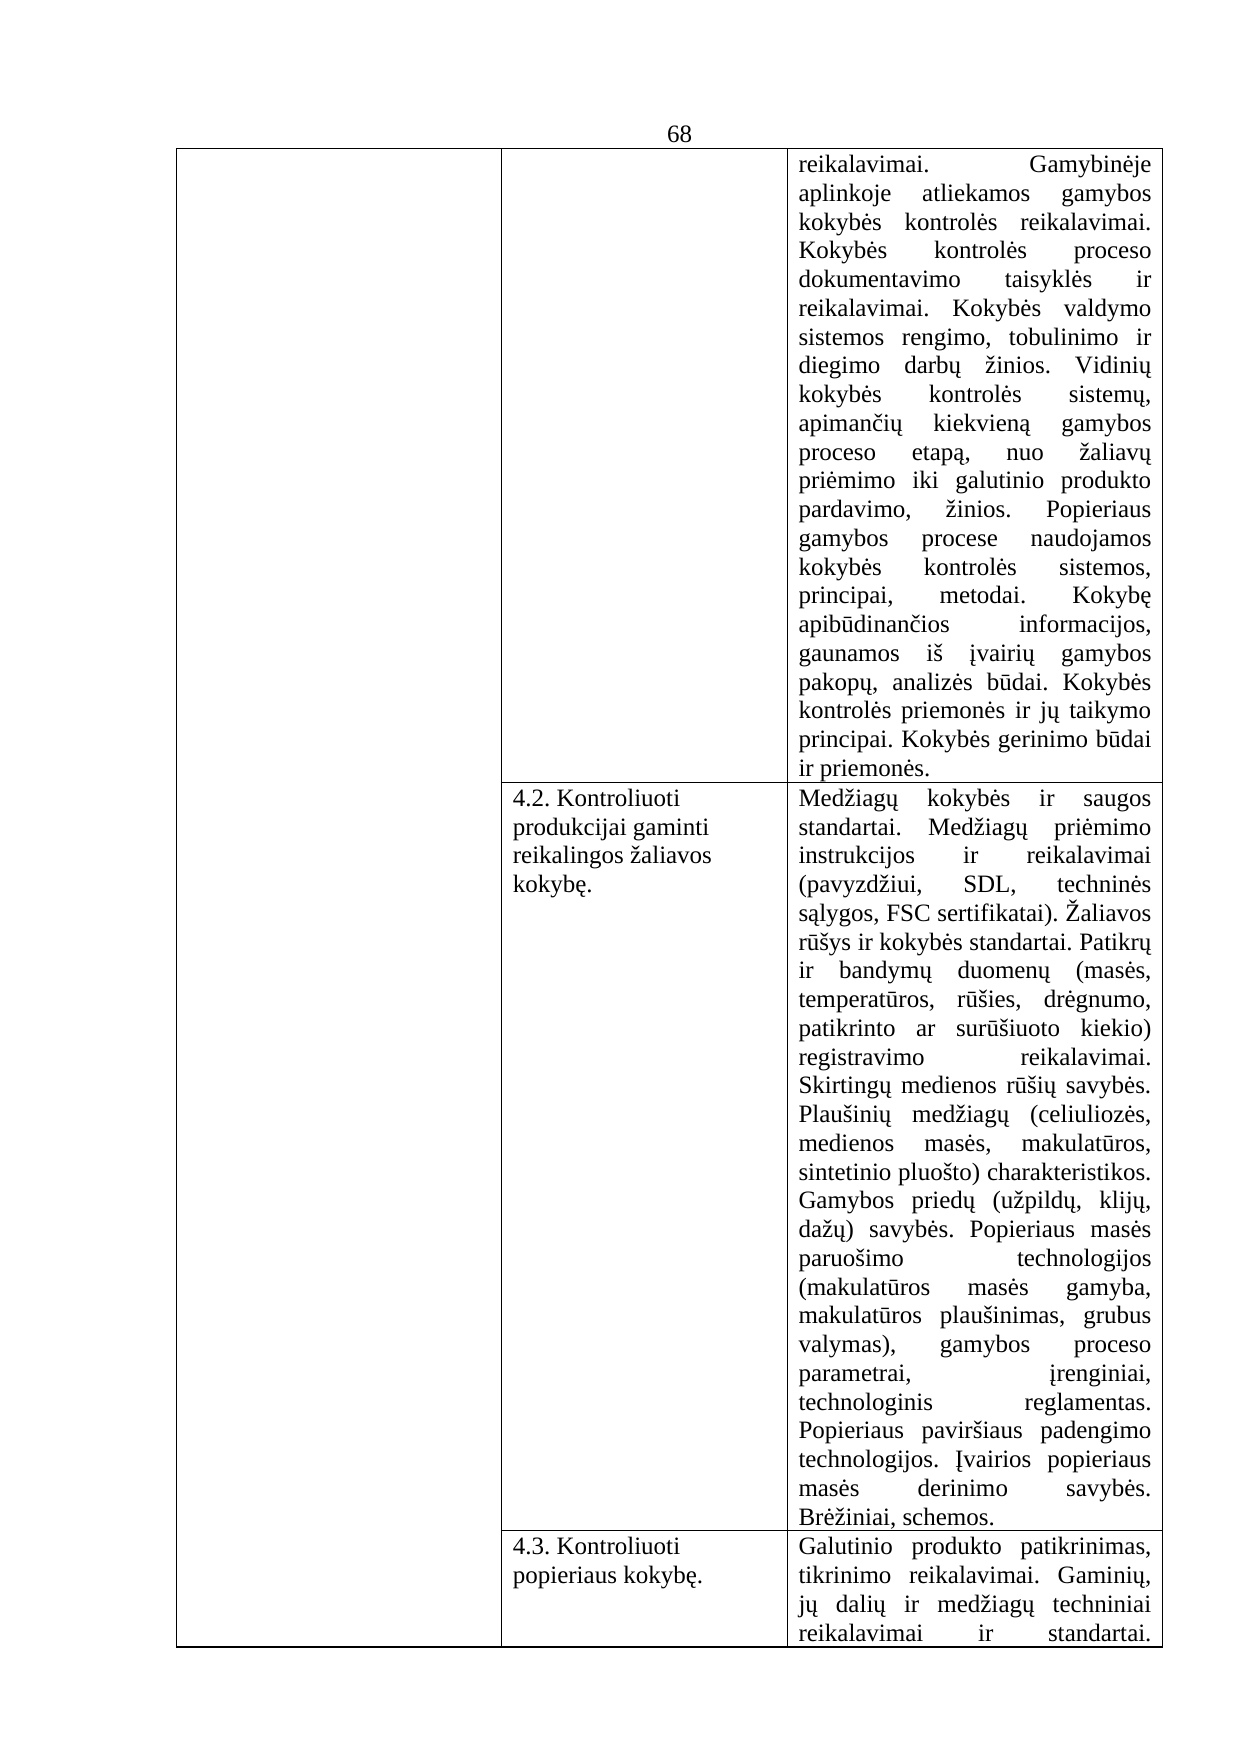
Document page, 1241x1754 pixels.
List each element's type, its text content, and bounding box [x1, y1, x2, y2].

table_cell [502, 149, 787, 782]
table_cell 4.3. Kontroliuoti popieriaus kokybę. [502, 1531, 787, 1646]
table_cell Medžiagų kokybės ir saugos standartai. Medžiagų priėmimo instrukcijos ir reikalavimai (pavyzdžiui, SDL, techninės sąlygos, FSC sertifikatai). Žaliavos rūšys ir kokybės standartai. Patikrų ir bandymų duomenų (masės, temperatūros, rūšies, drėgnumo, patikrinto ar surūšiuoto kiekio) registravimo reikalavimai. Skirtingų medienos rūšių savybės. Plaušinių medžiagų (celiuliozės, medienos masės, makulatūros, sintetinio pluošto) charakteristikos. Gamybos priedų (užpildų, klijų, dažų) savybės. Popieriaus masės paruošimo technologijos (makulatūros masės gamyba, makulatūros plaušinimas, grubus valymas), gamybos proceso parametrai, įrenginiai, technologinis reglamentas. Popieriaus paviršiaus padengimo technologijos. Įvairios popieriaus masės derinimo savybės. Brėžiniai, schemos. [788, 783, 1162, 1530]
table_cell reikalavimai. Gamybinėje aplinkoje atliekamos gamybos kokybės kontrolės reikalavimai. Kokybės kontrolės proceso dokumentavimo taisyklės ir reikalavimai. Kokybės valdymo sistemos rengimo, tobulinimo ir diegimo darbų žinios. Vidinių kokybės kontrolės sistemų, apimančių kiekvieną gamybos proceso etapą, nuo žaliavų priėmimo iki galutinio produkto pardavimo, žinios. Popieriaus gamybos procese naudojamos kokybės kontrolės sistemos, principai, metodai. Kokybę apibūdinančios informacijos, gaunamos iš įvairių gamybos pakopų, analizės būdai. Kokybės kontrolės priemonės ir jų taikymo principai. Kokybės gerinimo būdai ir priemonės. [788, 149, 1162, 782]
table_cell Galutinio produkto patikrinimas, tikrinimo reikalavimai. Gaminių, jų dalių ir medžiagų techniniai reikalavimai ir standartai. [788, 1531, 1162, 1646]
table_cell 4.2. Kontroliuoti produkcijai gaminti reikalingos žaliavos kokybę. [502, 783, 787, 1530]
table_cell [177, 149, 501, 1646]
